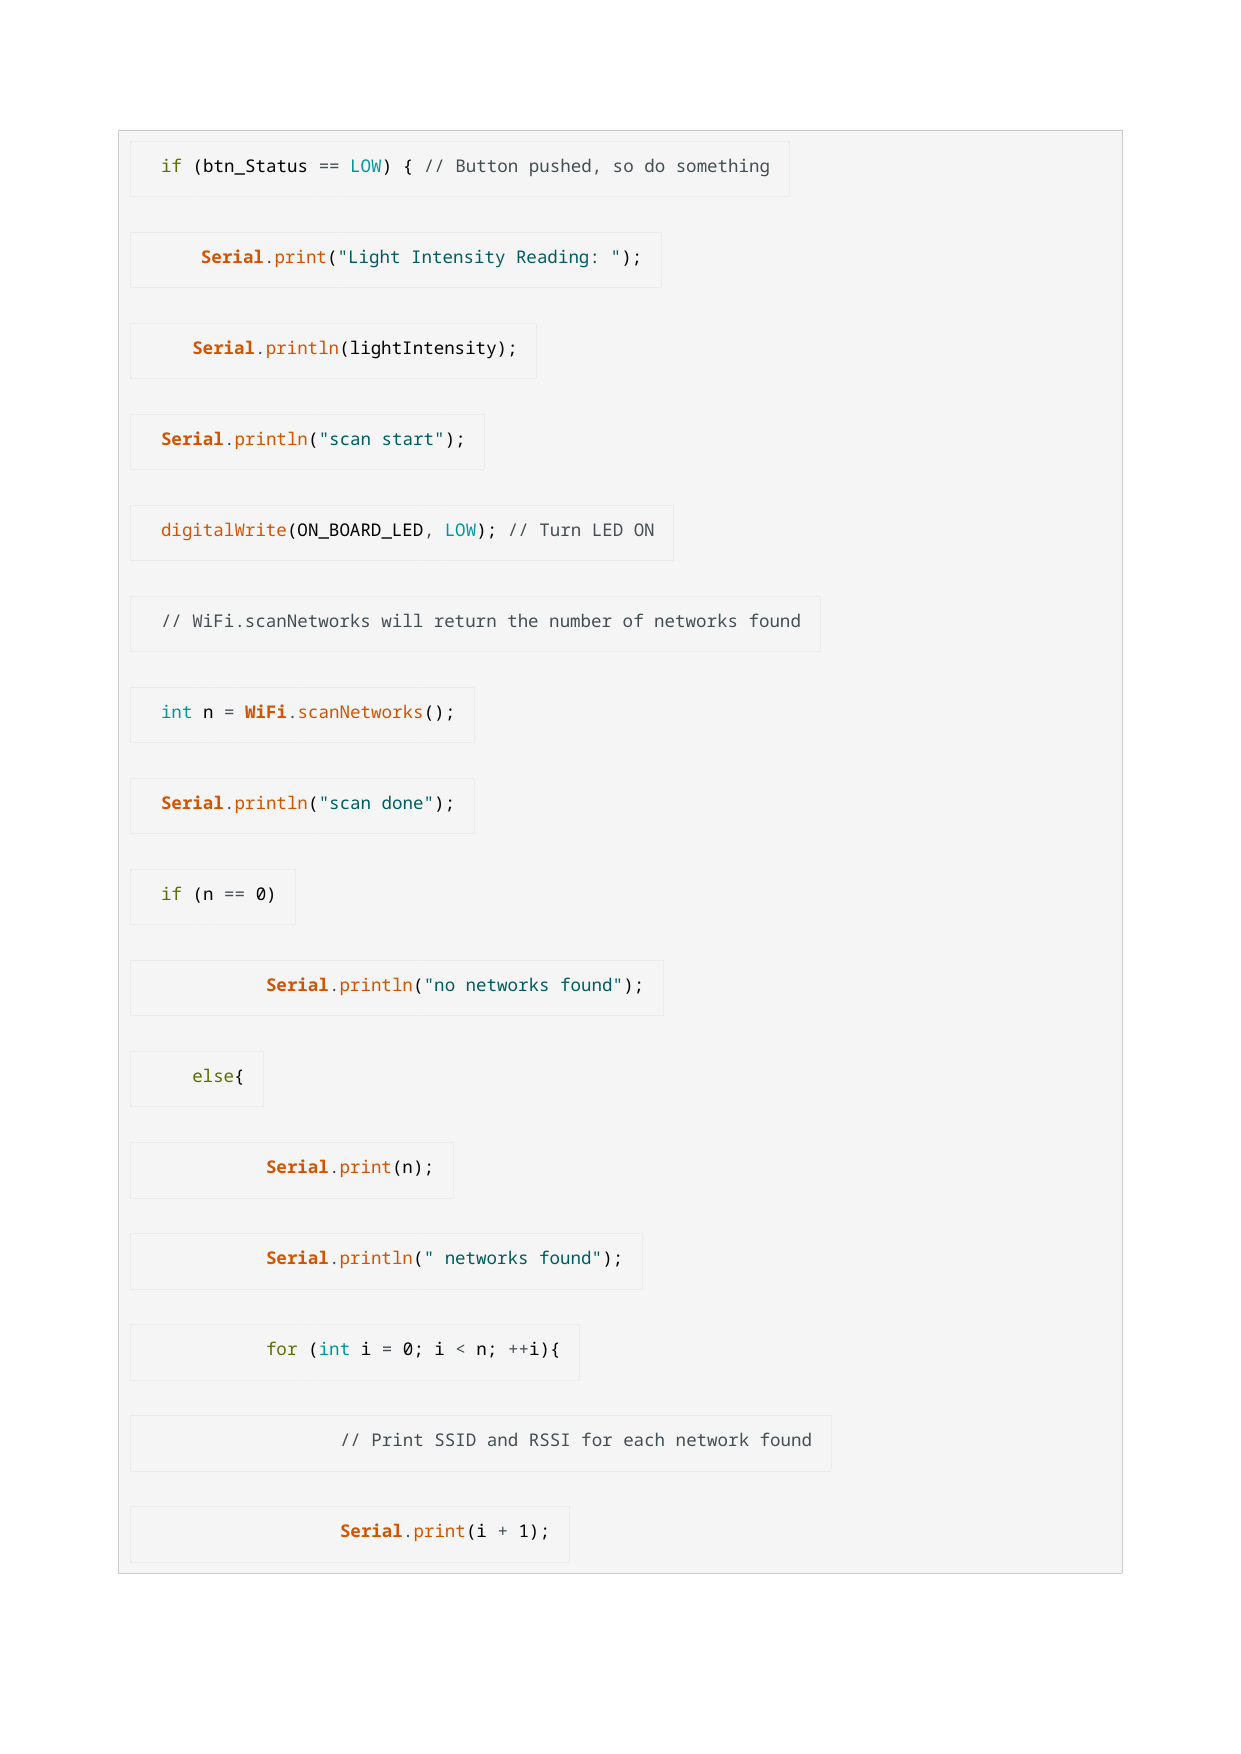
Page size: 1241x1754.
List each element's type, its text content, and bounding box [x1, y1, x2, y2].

text Serial.print("Light Intensity Reading: "); [119, 221, 1122, 287]
text Serial.println("scan done"); [119, 767, 1122, 833]
text digitalWrite(ON_BOARD_LED, LOW); // Turn LED ON [119, 494, 1122, 560]
text Serial.println("no networks found"); [119, 949, 1122, 1016]
text Serial.print(i + 1); [119, 1495, 1122, 1573]
text // Print SSID and RSSI for each network found [119, 1404, 1122, 1471]
text // WiFi.scanNetworks will return the number of networks found [119, 585, 1122, 651]
text if (n == 0) [119, 858, 1122, 924]
text Serial.println(" networks found"); [119, 1222, 1122, 1289]
text if (btn_Status == LOW) { // Button pushed, so do something [119, 131, 1122, 196]
text Serial.println(lightIntensity); [119, 312, 1122, 378]
text Serial.print(n); [119, 1131, 1122, 1198]
text int n = WiFi.scanNetworks(); [119, 676, 1122, 742]
text else{ [119, 1040, 1122, 1107]
text for (int i = 0; i < n; ++i){ [119, 1313, 1122, 1380]
text Serial.println("scan start"); [119, 403, 1122, 469]
